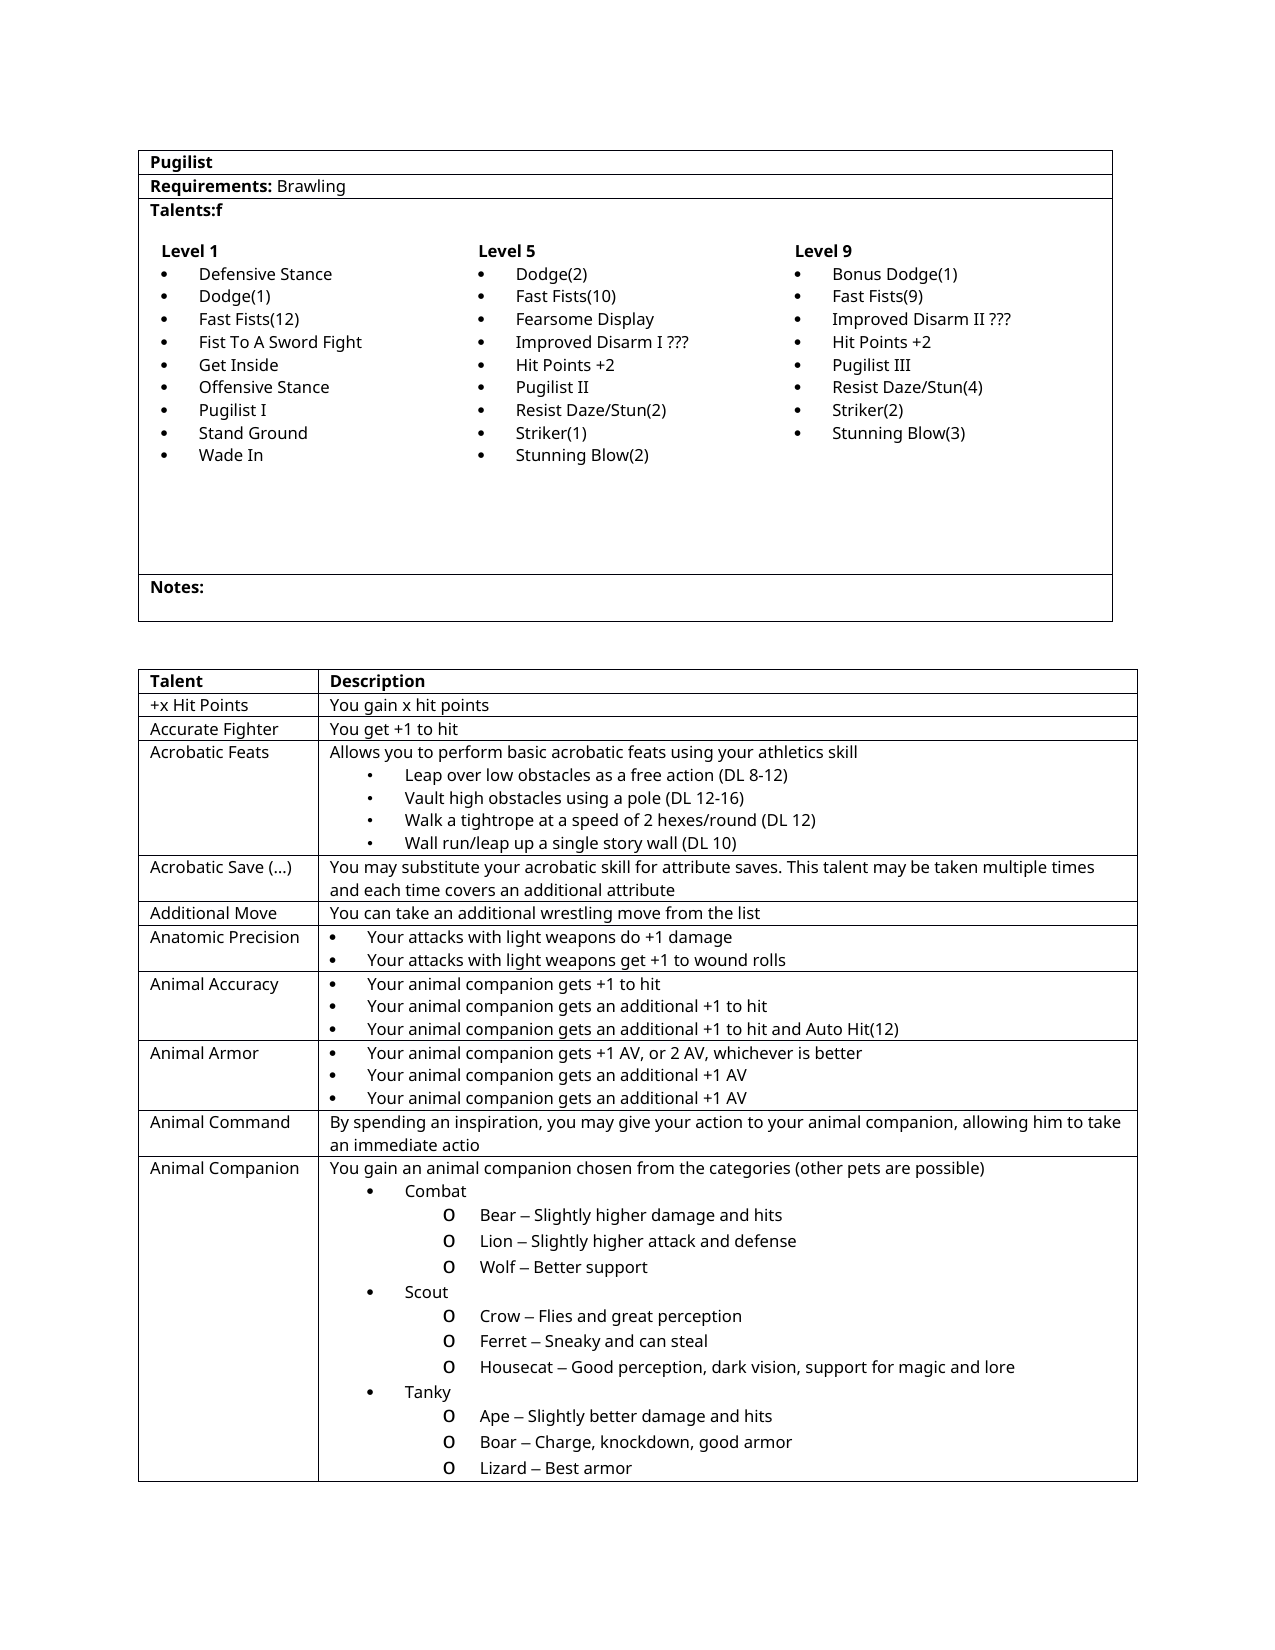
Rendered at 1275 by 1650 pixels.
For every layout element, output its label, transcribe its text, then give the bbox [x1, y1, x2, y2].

table_cell Allows you to perform basic acrobatic feats using your athletics skill Leap over low obstacles as a free action (DL 8-12) Vault high obstacles using a pole (DL 12-16) Walk a tightrope at a speed of 2 hexes/round (DL 12) Wall run/leap up a single story wall (DL 10) [319, 741, 1137, 854]
table_cell Animal Accuracy [139, 972, 318, 1040]
table_cell Animal Command [139, 1111, 318, 1156]
table_cell Your attacks with light weapons do +1 damage Your attacks with light weapons get +1 to wound rolls [319, 926, 1137, 971]
table_cell Acrobatic Feats [139, 741, 318, 854]
table_cell Talents:f [139, 199, 1112, 574]
table_header Pugilist [139, 151, 1112, 174]
table_cell Animal Armor [139, 1041, 318, 1109]
table_cell Anatomic Precision [139, 926, 318, 971]
table_header Description [319, 670, 1137, 692]
table_cell Notes: [139, 575, 1112, 621]
table_cell Requirements: Brawling [139, 175, 1112, 197]
table_header Level 5 [467, 240, 783, 262]
table_cell You can take an additional wrestling move from the list [319, 902, 1137, 925]
table_cell Defensive Stance Dodge(1) Fast Fists(12) Fist To A Sword Fight Get Inside Offensive Stance Pugilist I Stand Ground Wade In [150, 263, 467, 535]
table_cell Acrobatic Save (…) [139, 856, 318, 901]
table_cell Animal Companion [139, 1157, 318, 1481]
table_cell Additional Move [139, 902, 318, 925]
table_cell Bonus Dodge(1) Fast Fists(9) Improved Disarm II ??? Hit Points +2 Pugilist III Resist Daze/Stun(4) Striker(2) Stunning Blow(3) [783, 263, 1100, 535]
table_header Level 9 [783, 240, 1100, 262]
table_header Level 1 [150, 240, 467, 262]
table_cell Your animal companion gets +1 to hit Your animal companion gets an additional +1 to hit Your animal companion gets an additional +1 to hit and Auto Hit(12) [319, 972, 1137, 1040]
table_cell +x Hit Points [139, 694, 318, 716]
table_cell By spending an inspiration, you may give your action to your animal companion, allowing him to take an immediate actio [319, 1111, 1137, 1156]
table_cell Dodge(2) Fast Fists(10) Fearsome Display Improved Disarm I ??? Hit Points +2 Pugilist II Resist Daze/Stun(2) Striker(1) Stunning Blow(2) [467, 263, 783, 535]
table_cell You gain x hit points [319, 694, 1137, 716]
table_cell Your animal companion gets +1 AV, or 2 AV, whichever is better Your animal companion gets an additional +1 AV Your animal companion gets an additional +1 AV [319, 1041, 1137, 1109]
table_cell Accurate Fighter [139, 717, 318, 740]
table_cell You get +1 to hit [319, 717, 1137, 740]
table_cell You may substitute your acrobatic skill for attribute saves. This talent may be taken multiple times and each time covers an additional attribute [319, 856, 1137, 901]
table_cell You gain an animal companion chosen from the categories (other pets are possible) Combat Bear – Slightly higher damage and hits Lion – Slightly higher attack and defense Wolf – Better support Scout Crow – Flies and great perception Ferret – Sneaky and can steal Housecat – Good perception, dark vision, support for magic and lore Tanky Ape – Slightly better damage and hits Boar – Charge, knockdown, good armor Lizard – Best armor [319, 1157, 1137, 1481]
table_header Talent [139, 670, 318, 692]
